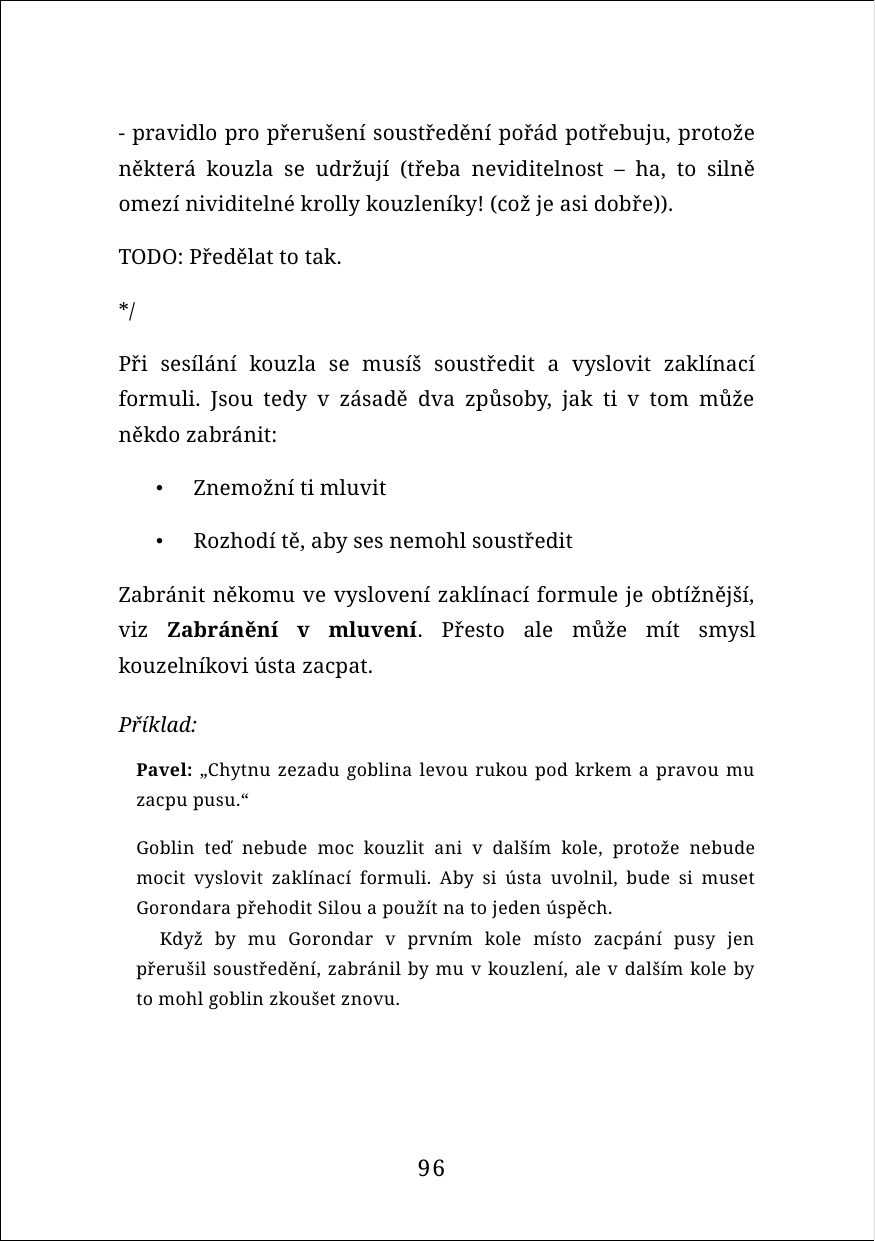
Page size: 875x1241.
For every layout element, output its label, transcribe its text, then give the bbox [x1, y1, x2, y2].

list Znemožní ti mluvit [156, 473, 756, 502]
list Rozhodí tě, aby ses nemohl soustředit [156, 526, 756, 555]
text Příklad: [118, 710, 756, 738]
text - pravidlo pro přerušení soustředění pořád potřebuju, protože některá kouzla se udržují (třeba neviditelnost – ha, to silně omezí nividitelné krolly kouzleníky! (což je asi dobře)). [118, 118, 756, 218]
text */ [118, 296, 756, 324]
text Goblin teď nebude moc kouzlit ani v dalším kole, protože nebude mocit vyslovit zaklínací formuli. Aby si ústa uvolnil, bude si muset Gorondara přehodit Silou a použít na to jeden úspěch. Když by mu Gorondar v prvním kole místo zacpání pusy jen přerušil soustředění, zabránil by mu v kouzlení, ale v dalším kole by to mohl goblin zkoušet znovu. [136, 835, 756, 1011]
text Při sesílání kouzla se musíš soustředit a vyslovit zaklínací formuli. Jsou tedy v zásadě dva způsoby, jak ti v tom může někdo zabránit: [118, 349, 756, 448]
text Pavel: „Chytnu zezadu goblina levou rukou pod krkem a pravou mu zacpu pusu.“ [136, 757, 756, 812]
text TODO: Předělat to tak. [118, 242, 756, 271]
text Zabránit někomu ve vyslovení zaklínací formule je obtížnější, viz Zabránění v mluvení. Přesto ale může mít smysl kouzelníkovi ústa zacpat. [118, 580, 756, 679]
